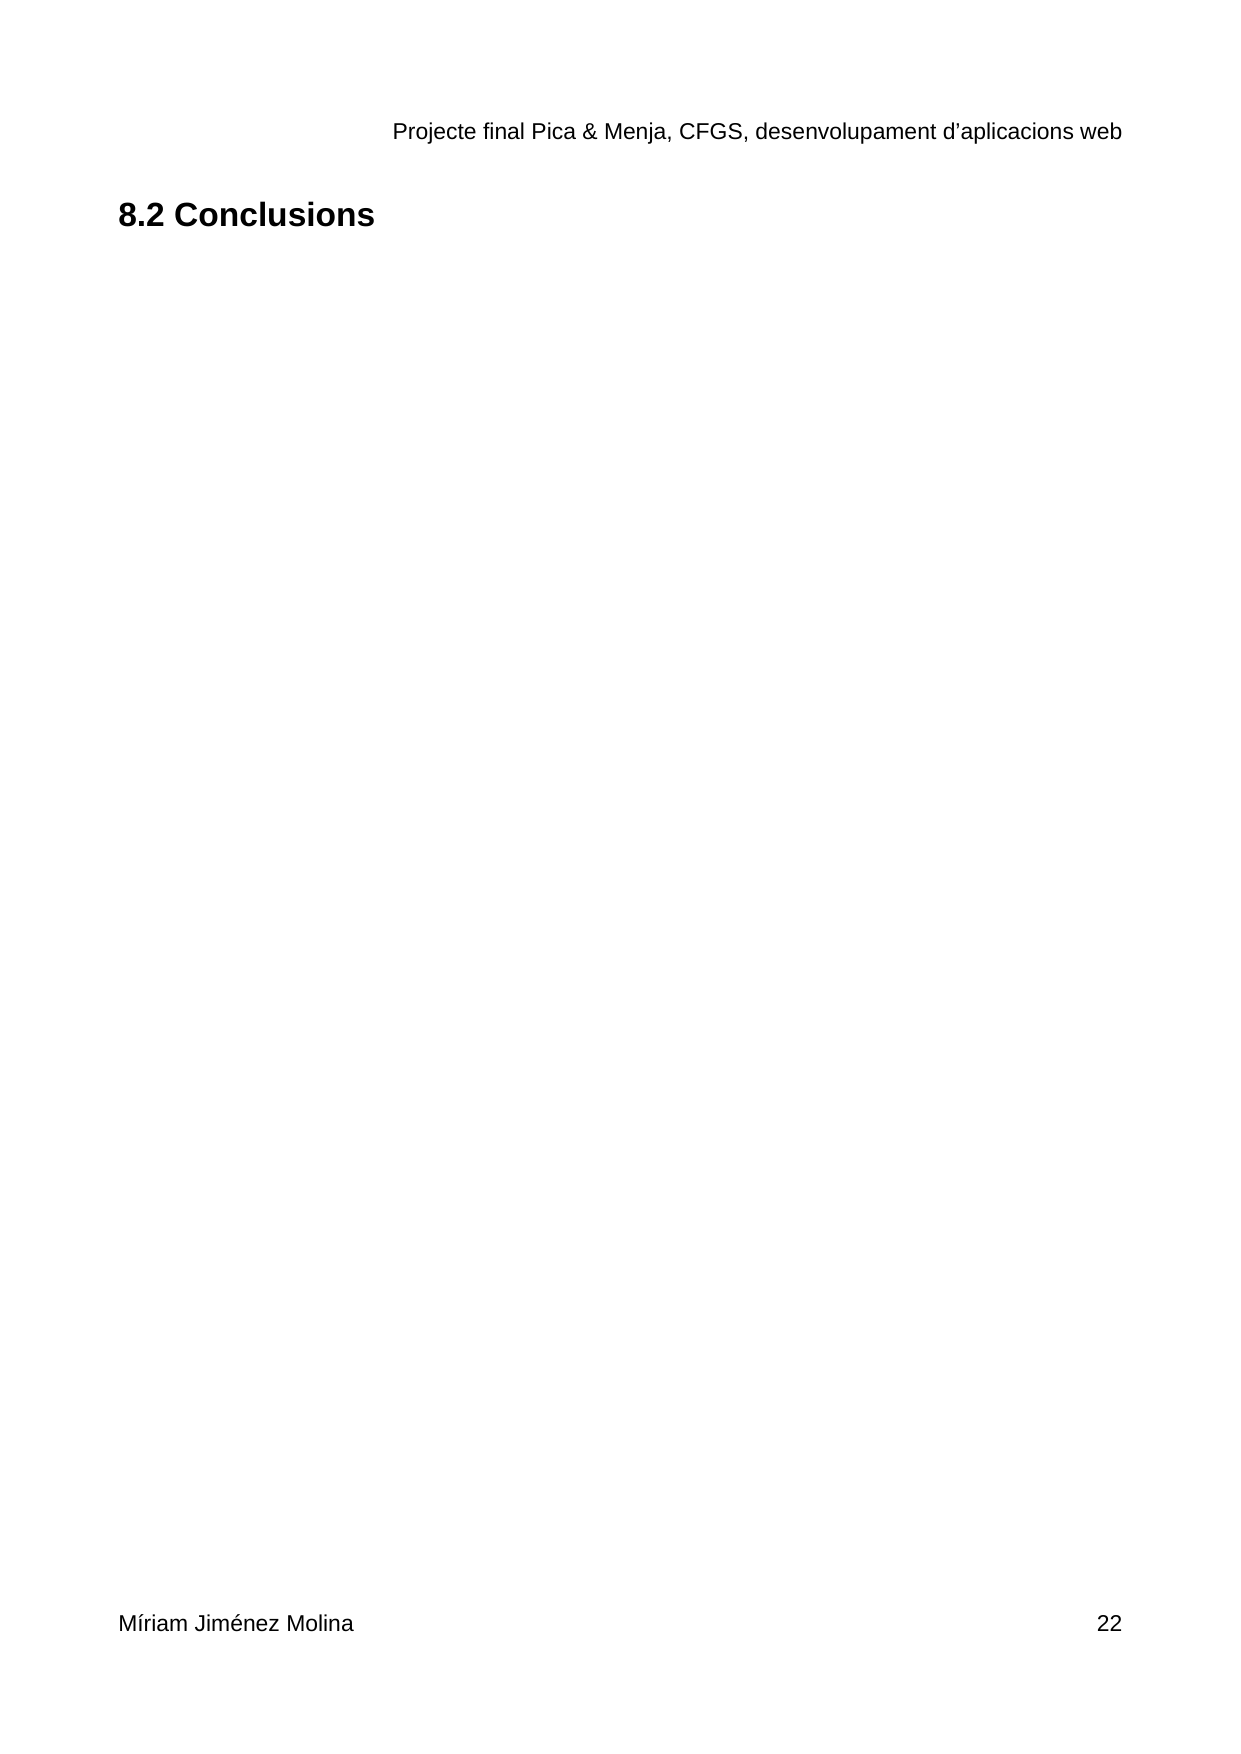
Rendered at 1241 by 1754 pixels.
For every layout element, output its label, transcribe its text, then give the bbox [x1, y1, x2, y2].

subtitle 8.2 Conclusions [118, 195, 1122, 233]
